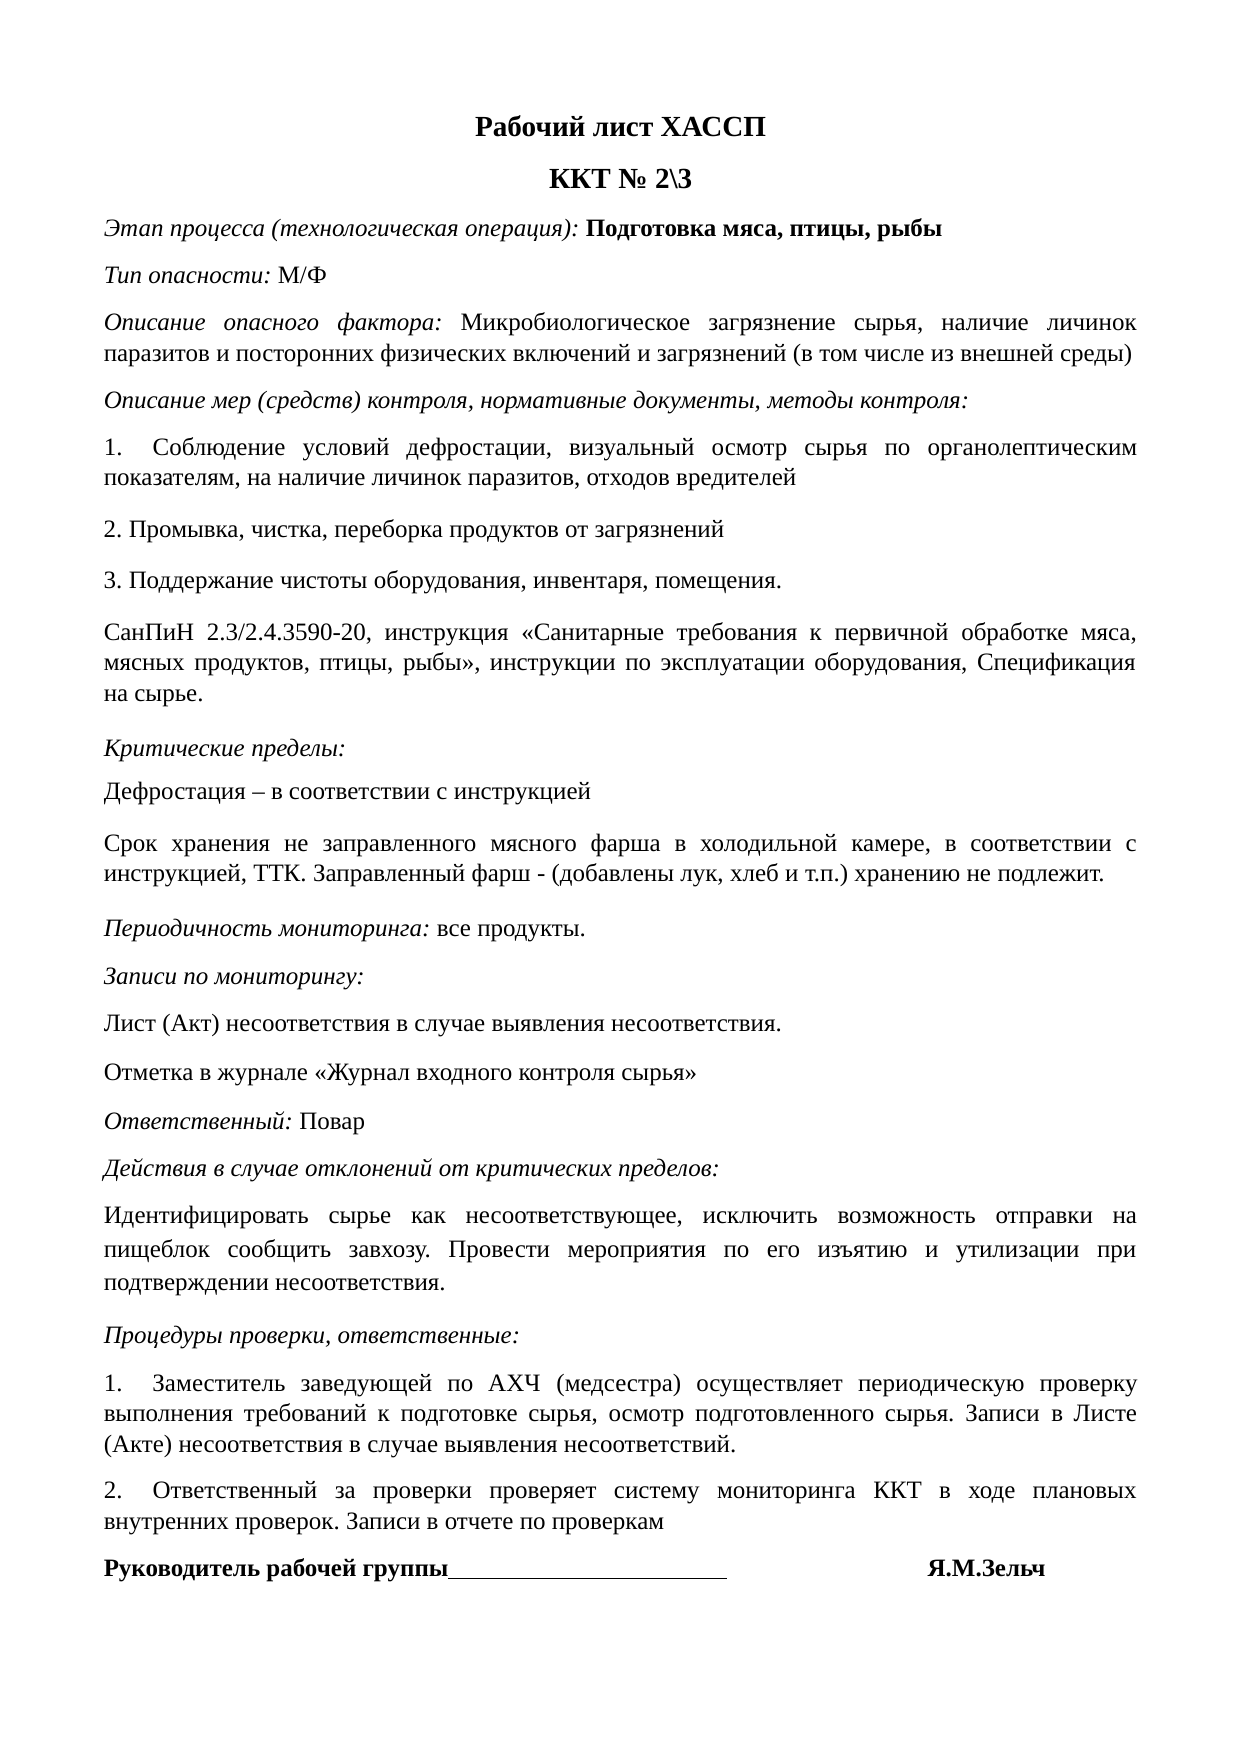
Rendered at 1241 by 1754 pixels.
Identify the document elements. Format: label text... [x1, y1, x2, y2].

list Соблюдение условий дефростации, визуальный осмотр сырья по органолептическим показателям, на наличие личинок паразитов, отходов вредителей [103, 432, 1137, 491]
text Лист (Акт) несоответствия в случае выявления несоответствия. Отметка в журнале «Журнал входного контроля сырья» Ответственный: Повар [103, 1008, 783, 1135]
text Срок хранения не заправленного мясного фарша в холодильной камере, в соответствии с инструкцией, ТТК. Заправленный фарш - (добавлены лук, хлеб и т.п.) хранению не подлежит. [103, 828, 1137, 887]
text Процедуры проверки, ответственные: [103, 1320, 1148, 1349]
text Записи по мониторингу: [103, 961, 1148, 989]
subtitle Рабочий лист ХАССП ККТ № 2\3 [457, 109, 784, 195]
text Периодичность мониторинга: все продукты. [103, 913, 1148, 942]
text Тип опасности: М/Ф [103, 260, 1148, 289]
text СанПиН 2.3/2.4.3590-20, инструкция «Санитарные требования к первичной обработке мяса, мясных продуктов, птицы, рыбы», инструкции по эксплуатации оборудования, Спецификация на сырье. [103, 617, 1137, 706]
text Этап процесса (технологическая операция): Подготовка мяса, птицы, рыбы [103, 214, 1148, 242]
text Описание опасного фактора: Микробиологическое загрязнение сырья, наличие личинок паразитов и посторонних физических включений и загрязнений (в том числе из внешней среды) [103, 307, 1137, 367]
text Руководитель рабочей группы Я.М.Зельч [103, 1553, 1148, 1582]
text Описание мер (средств) контроля, нормативные документы, методы контроля: [103, 385, 1148, 414]
text Действия в случае отклонений от критических пределов: [103, 1155, 1148, 1182]
list Ответственный за проверки проверяет систему мониторинга ККТ в ходе плановых внутренних проверок. Записи в отчете по проверкам [103, 1475, 1136, 1534]
list Поддержание чистоты оборудования, инвентаря, помещения. [103, 565, 1148, 594]
text Идентифицировать сырье как несоответствующее, исключить возможность отправки на пищеблок сообщить завхозу. Провести мероприятия по его изъятию и утилизации при подтверждении несоответствия. [103, 1201, 1137, 1295]
text Критические пределы: [103, 733, 1148, 762]
list Промывка, чистка, переборка продуктов от загрязнений [103, 514, 1148, 542]
list Заместитель заведующей по АХЧ (медсестра) осуществляет периодическую проверку выполнения требований к подготовке сырья, осмотр подготовленного сырья. Записи в Листе (Акте) несоответствия в случае выявления несоответствий. [103, 1368, 1137, 1457]
text Дефростация – в соответствии с инструкцией [103, 776, 1148, 805]
